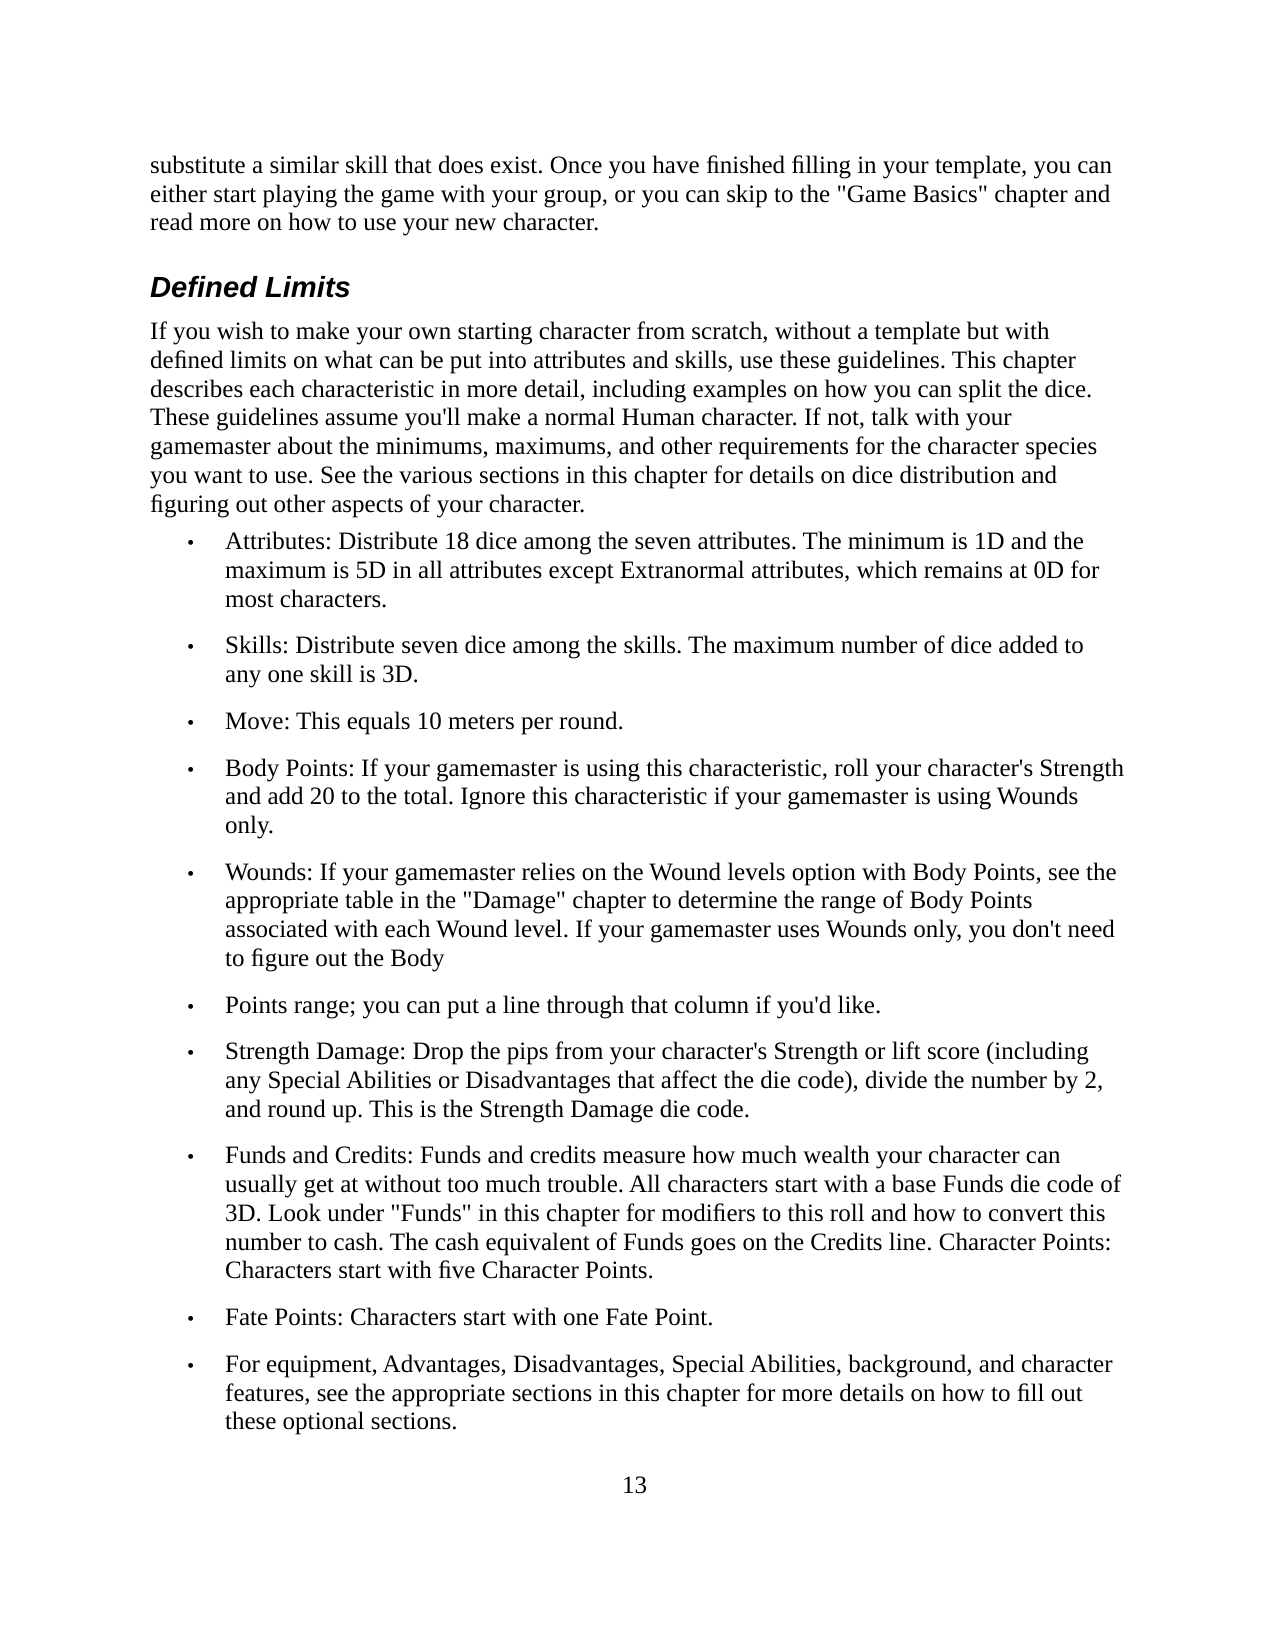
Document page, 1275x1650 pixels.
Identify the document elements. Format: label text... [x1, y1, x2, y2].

list Wounds: If your gamemaster relies on the Wound levels option with Body Points, see the appropriate table in the "Damage" chapter to determine the range of Body Points associated with each Wound level. If your gamemaster uses Wounds only, you don't need to ﬁgure out the Body [187, 857, 1125, 972]
list Body Points: If your gamemaster is using this characteristic, roll your character's Strength and add 20 to the total. Ignore this characteristic if your gamemaster is using Wounds only. [187, 753, 1125, 839]
text If you wish to make your own starting character from scratch, without a template but with deﬁned limits on what can be put into attributes and skills, use these guidelines. This chapter describes each characteristic in more detail, including examples on how you can split the dice. These guidelines assume you'll make a normal Human character. If not, talk with your gamemaster about the minimums, maximums, and other requirements for the character species you want to use. See the various sections in this chapter for details on dice distribution and ﬁguring out other aspects of your character. [150, 316, 1125, 517]
list Fate Points: Characters start with one Fate Point. [187, 1302, 1125, 1331]
list For equipment, Advantages, Disadvantages, Special Abilities, background, and character features, see the appropriate sections in this chapter for more details on how to ﬁll out these optional sections. [187, 1349, 1125, 1435]
list Attributes: Distribute 18 dice among the seven attributes. The minimum is 1D and the maximum is 5D in all attributes except Extranormal attributes, which remains at 0D for most characters. [187, 526, 1125, 613]
text substitute a similar skill that does exist. Once you have ﬁnished ﬁlling in your template, you can either start playing the game with your group, or you can skip to the "Game Basics" chapter and read more on how to use your new character. [150, 150, 1125, 236]
list Funds and Credits: Funds and credits measure how much wealth your character can usually get at without too much trouble. All characters start with a base Funds die code of 3D. Look under "Funds" in this chapter for modiﬁers to this roll and how to convert this number to cash. The cash equivalent of Funds goes on the Credits line. Character Points: Characters start with ﬁve Character Points. [187, 1141, 1125, 1284]
subtitle Deﬁned Limits [150, 270, 1125, 304]
list Skills: Distribute seven dice among the skills. The maximum number of dice added to any one skill is 3D. [187, 631, 1125, 688]
list Strength Damage: Drop the pips from your character's Strength or lift score (including any Special Abilities or Disadvantages that affect the die code), divide the number by 2, and round up. This is the Strength Damage die code. [187, 1036, 1125, 1123]
list Points range; you can put a line through that column if you'd like. [187, 990, 1125, 1018]
list Move: This equals 10 meters per round. [187, 706, 1125, 735]
